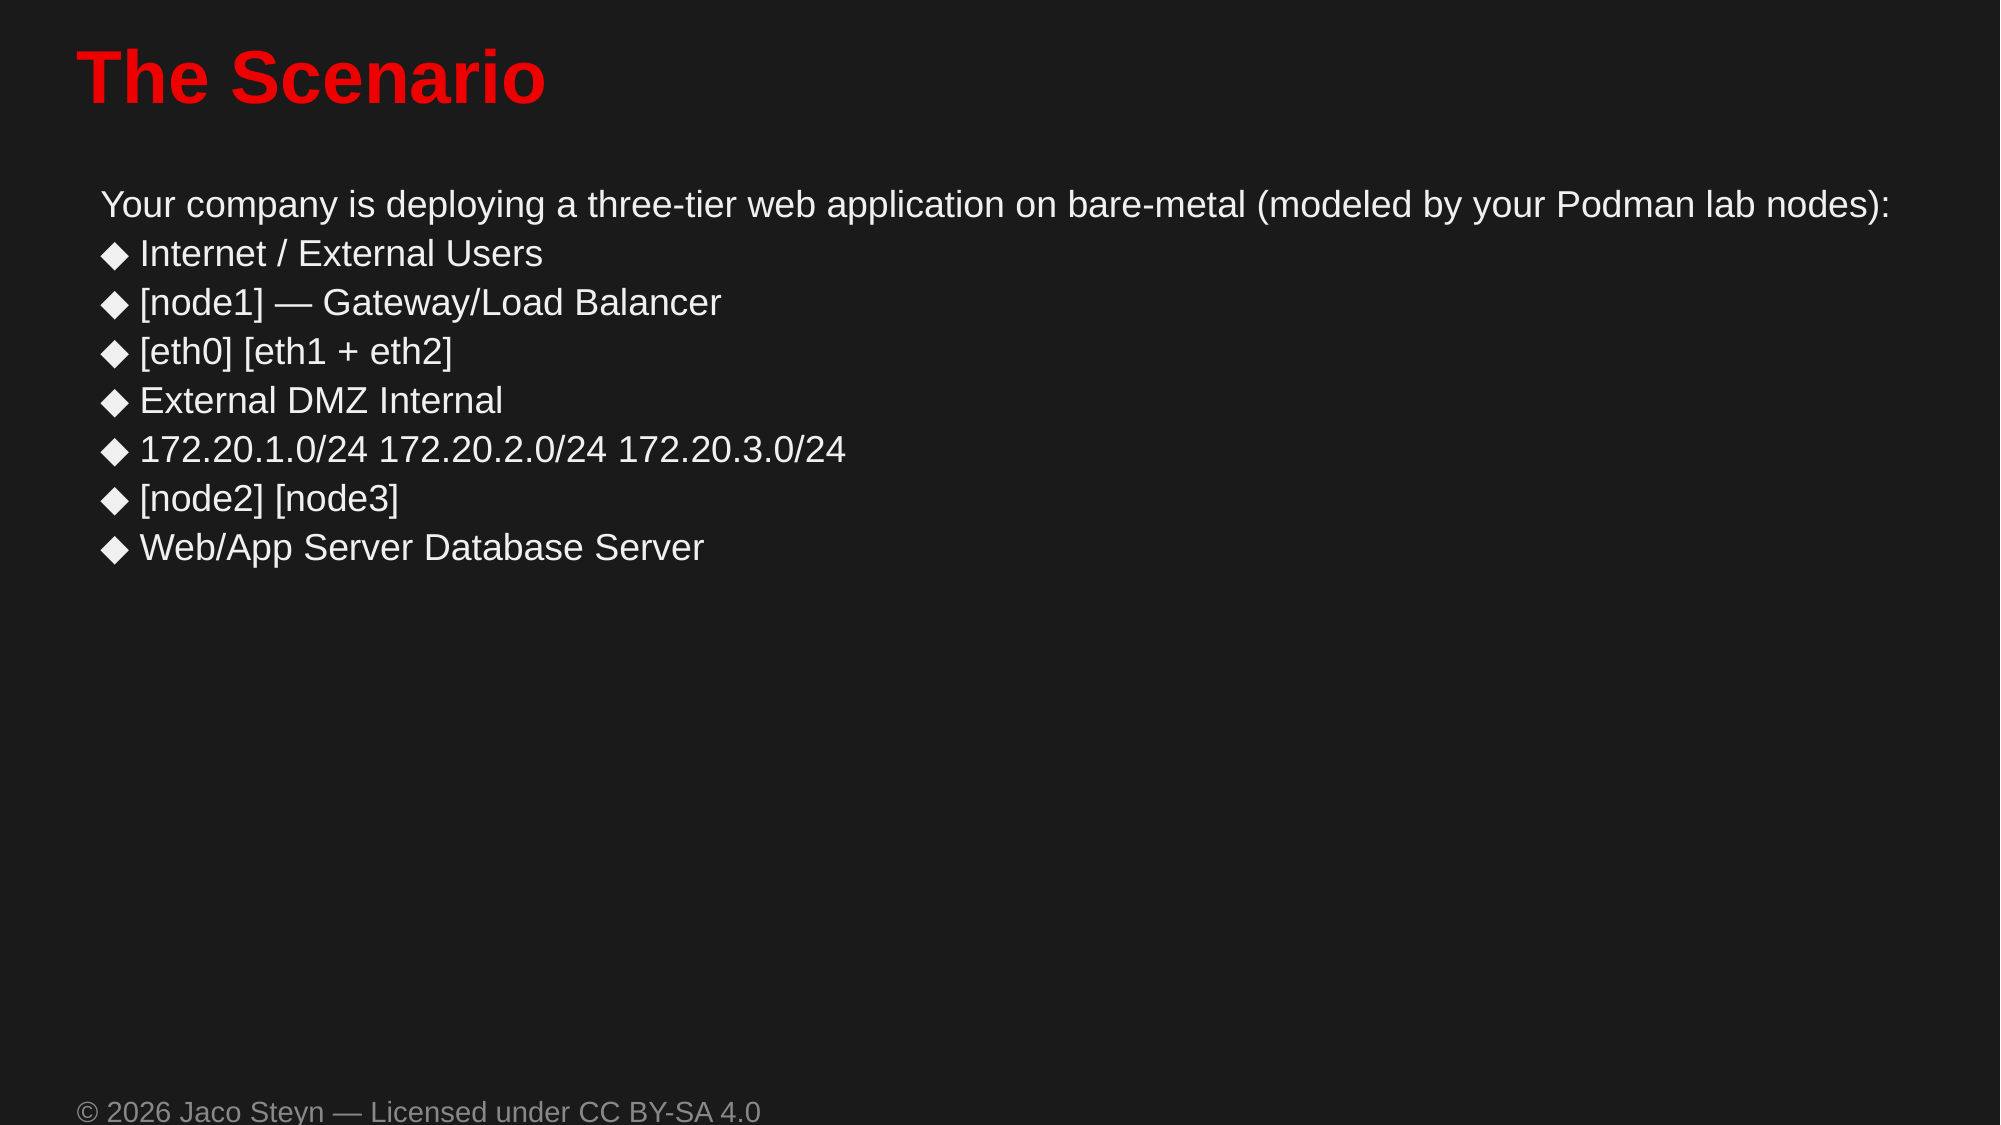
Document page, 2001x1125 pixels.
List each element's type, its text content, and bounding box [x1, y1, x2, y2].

text_box The Scenario [59, 23, 1942, 154]
text_box © 2026 Jaco Steyn — Licensed under CC BY-SA 4.0 [59, 1083, 1942, 1120]
text_box Your company is deploying a three-tier web application on bare-metal (modeled by your Podman lab nodes): ◆ Internet / External Users ◆ [node1] — Gateway/Load Balancer ◆ [eth0] [eth1 + eth2] ◆ External DMZ Internal ◆ 172.20.1.0/24 172.20.2.0/24 172.20.3.0/24 ◆ [node2] [node3] ◆ Web/App Server Database Server [59, 171, 1942, 1083]
